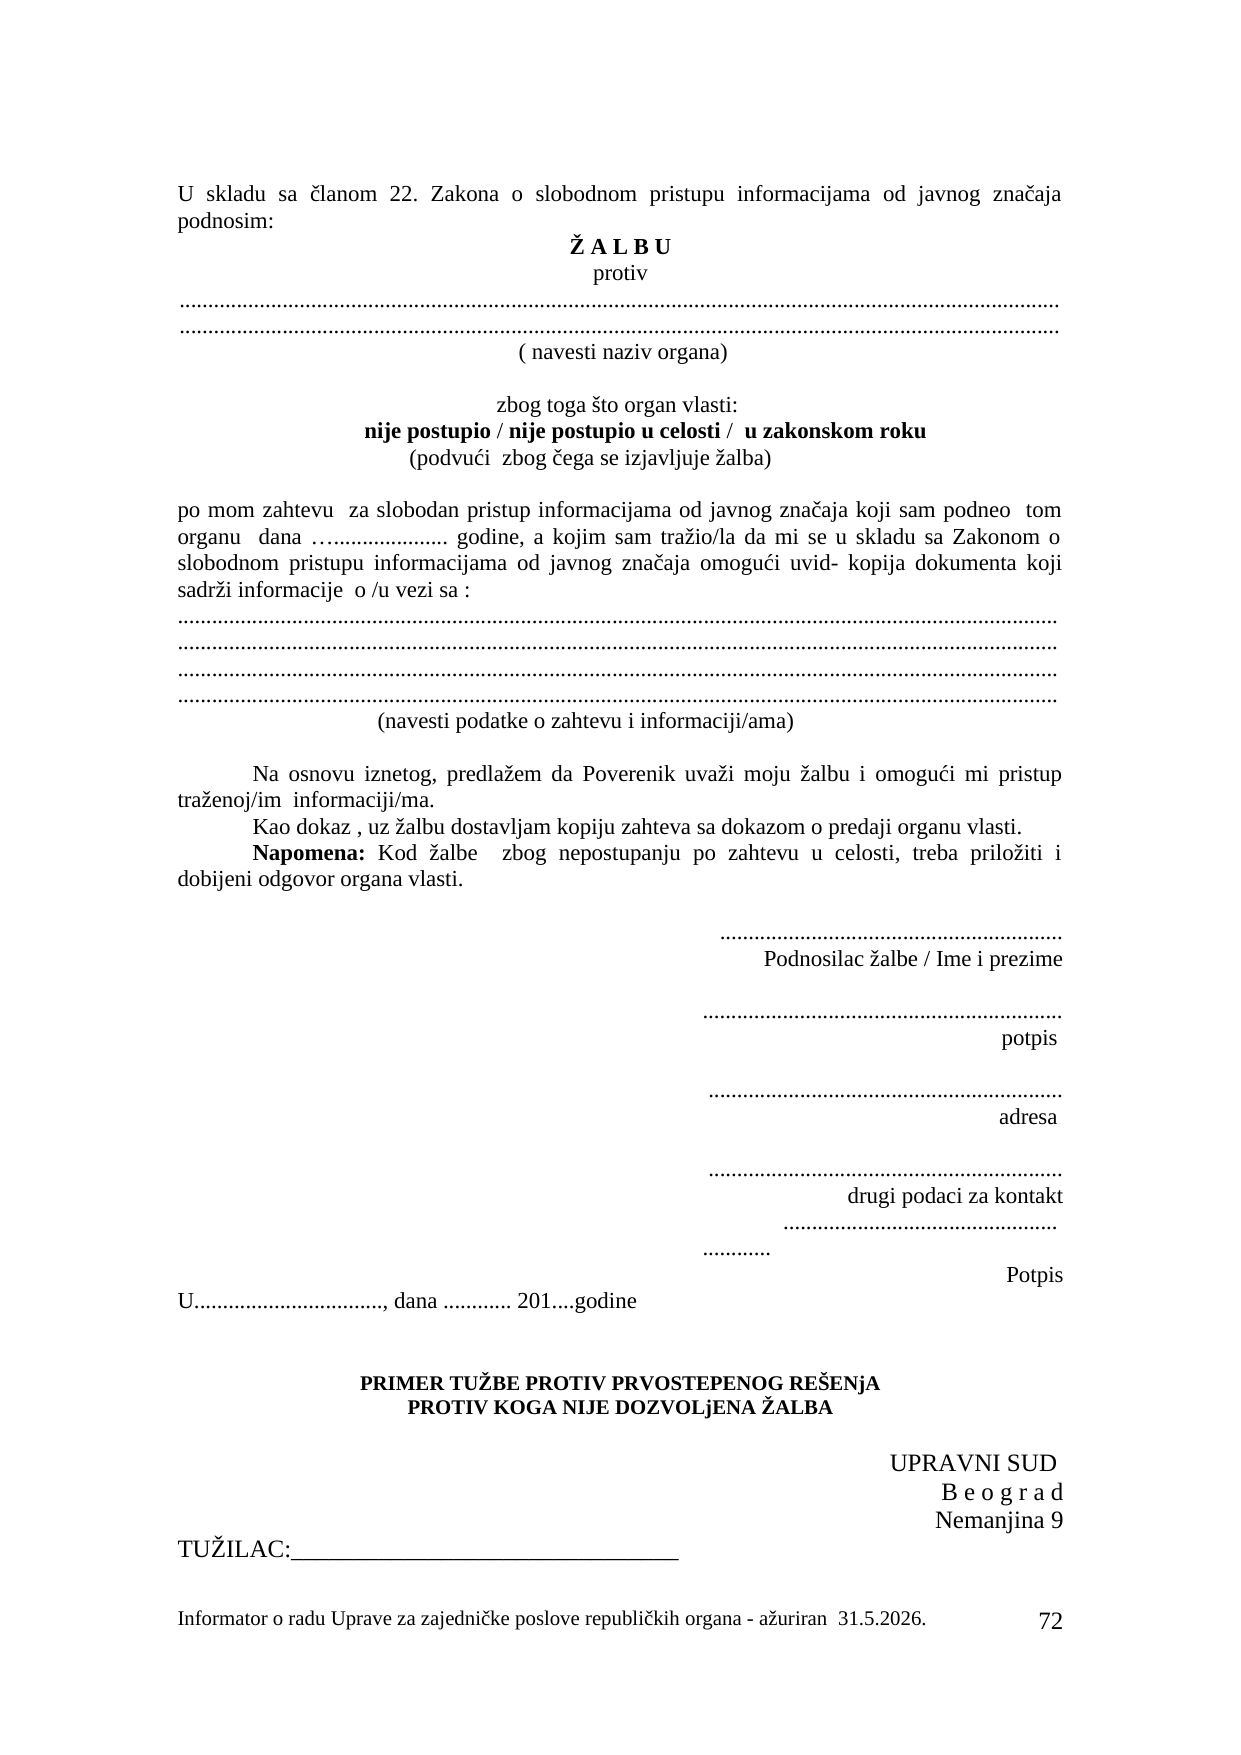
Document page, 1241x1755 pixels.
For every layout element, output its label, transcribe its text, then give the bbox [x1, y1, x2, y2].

text .......................................................................................................................................................... [177, 628, 1063, 655]
text Ž A L B U [177, 233, 1063, 259]
text protiv [177, 259, 1063, 286]
text .......................................................................................................................................................... [177, 602, 1063, 628]
text ( navesti naziv organa) [177, 338, 1063, 365]
text nije postupio / nije postupio u celosti / u zakonskom roku [227, 417, 1063, 444]
text Na osnovu iznetog, predlažem da Poverenik uvaži moju žalbu i omogući mi pristup traženoj/im informaciji/ma. [177, 760, 1063, 813]
text ............................................................ [702, 918, 1063, 944]
text B e o g r a d [177, 1477, 1063, 1505]
text .......................................................................................................................................................... [177, 286, 1063, 312]
text (podvući zbog čega se izjavlјuje žalba) [215, 444, 1063, 470]
text .............................................................. adresa [302, 1076, 1063, 1129]
text Podnosilac žalbe / Ime i prezime [702, 944, 1063, 971]
text Nemanjina 9 [215, 1505, 1063, 1534]
text TUŽILAC:_______________________________ [177, 1534, 1063, 1563]
text (navesti podatke o zahtevu i informaciji/ama) [177, 707, 1063, 734]
text U................................., dana ............ 201....godine [177, 1287, 1063, 1313]
text .............................................................. drugi podaci za kontakt [302, 1155, 1063, 1208]
text .......................................................................................................................................................... [177, 655, 1063, 681]
text Kao dokaz , uz žalbu dostavlјam kopiju zahteva sa dokazom o predaji organu vlasti. [177, 813, 1063, 839]
text ............................................................ [177, 1208, 1063, 1261]
text Napomena: Kod žalbe zbog nepostupanju po zahtevu u celosti, treba priložiti i dobijeni odgovor organa vlasti. [177, 839, 1063, 892]
text .......................................................................................................................................................... [177, 312, 1063, 338]
text U skladu sa članom 22. Zakona o slobodnom pristupu informacijama od javnog značaja podnosim: [177, 180, 1063, 233]
text UPRAVNI SUD [177, 1448, 1063, 1477]
text ............................................................... potpis [702, 997, 1063, 1050]
text Potpis [702, 1261, 1063, 1287]
text PRIMER TUŽBE PROTIV PRVOSTEPENOG REŠENјA [177, 1371, 1063, 1395]
text po mom zahtevu za slobodan pristup informacijama od javnog značaja koji sam podneo tom organu dana ….................... godine, a kojim sam tražio/la da mi se u skladu sa Zakonom o slobodnom pristupu informacijama od javnog značaja omogući uvid- kopija dokumenta koji sadrži informacije o /u vezi sa : [177, 497, 1063, 602]
text PROTIV KOGA NIJE DOZVOLjENA ŽALBA [177, 1395, 1063, 1419]
text .......................................................................................................................................................... [177, 681, 1063, 707]
text zbog toga što organ vlasti: [177, 391, 1063, 417]
